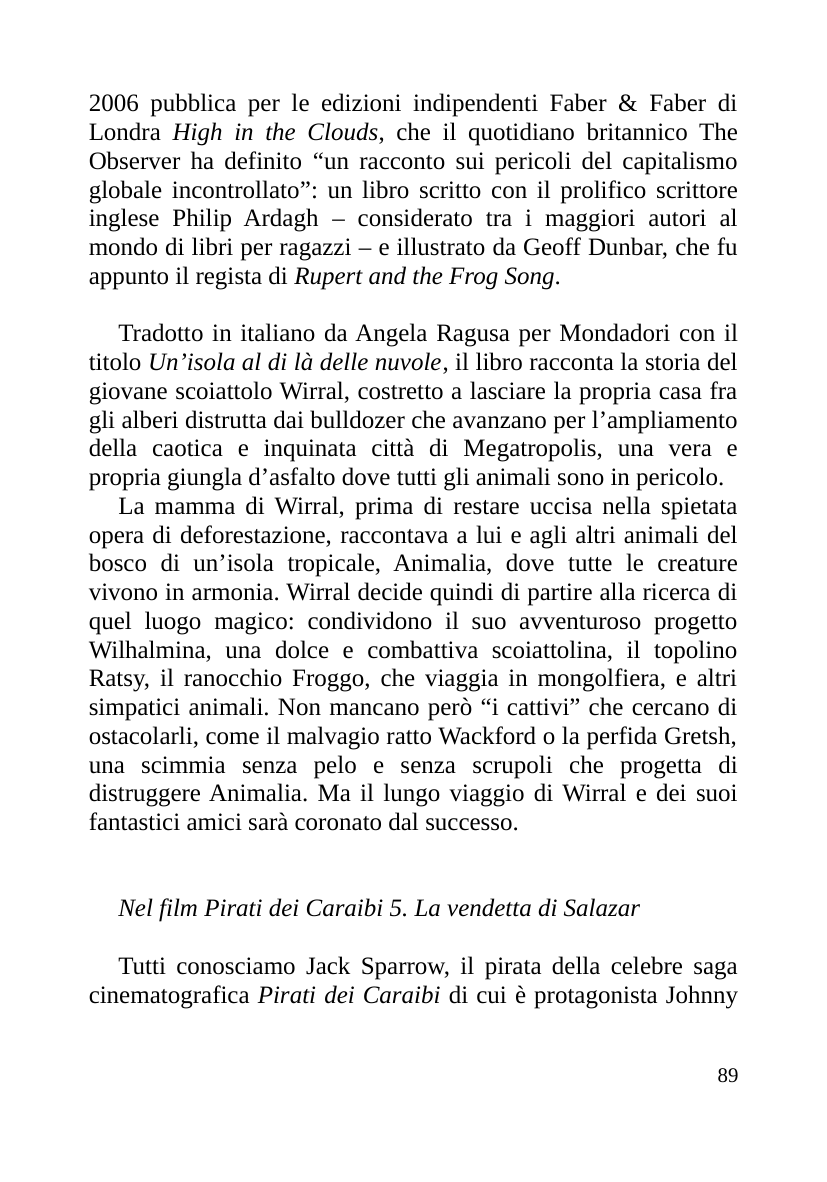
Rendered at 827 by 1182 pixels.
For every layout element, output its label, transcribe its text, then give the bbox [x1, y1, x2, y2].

text Tradotto in italiano da Angela Ragusa per Mondadori con il titolo Un’isola al di là delle nuvole, il libro racconta la storia del giovane scoiattolo Wirral, costretto a lasciare la propria casa fra gli alberi distrutta dai bulldozer che avanzano per l’ampliamento della caotica e inquinata città di Megatropolis, una vera e propria giungla d’asfalto dove tutti gli animali sono in pericolo. [88, 318, 738, 491]
text Nel film Pirati dei Caraibi 5. La vendetta di Salazar [88, 893, 738, 922]
text Tutti conosciamo Jack Sparrow, il pirata della celebre saga cinematografica Pirati dei Caraibi di cui è protagonista Johnny [88, 951, 738, 1008]
text La mamma di Wirral, prima di restare uccisa nella spietata opera di deforestazione, raccontava a lui e agli altri animali del bosco di un’isola tropicale, Animalia, dove tutte le creature vivono in armonia. Wirral decide quindi di partire alla ricerca di quel luogo magico: condividono il suo avventuroso progetto Wilhalmina, una dolce e combattiva scoiattolina, il topolino Ratsy, il ranocchio Froggo, che viaggia in mongolfiera, e altri simpatici animali. Non mancano però “i cattivi” che cercano di ostacolarli, come il malvagio ratto Wackford o la perfida Gretsh, una scimmia senza pelo e senza scrupoli che progetta di distruggere Animalia. Ma il lungo viaggio di Wirral e dei suoi fantastici amici sarà coronato dal successo. [88, 491, 738, 836]
text 2006 pubblica per le edizioni indipendenti Faber & Faber di Londra High in the Clouds, che il quotidiano britannico The Observer ha definito “un racconto sui pericoli del capitalismo globale incontrollato”: un libro scritto con il prolifico scrittore inglese Philip Ardagh – considerato tra i maggiori autori al mondo di libri per ragazzi – e illustrato da Geoff Dunbar, che fu appunto il regista di Rupert and the Frog Song. [88, 88, 738, 290]
